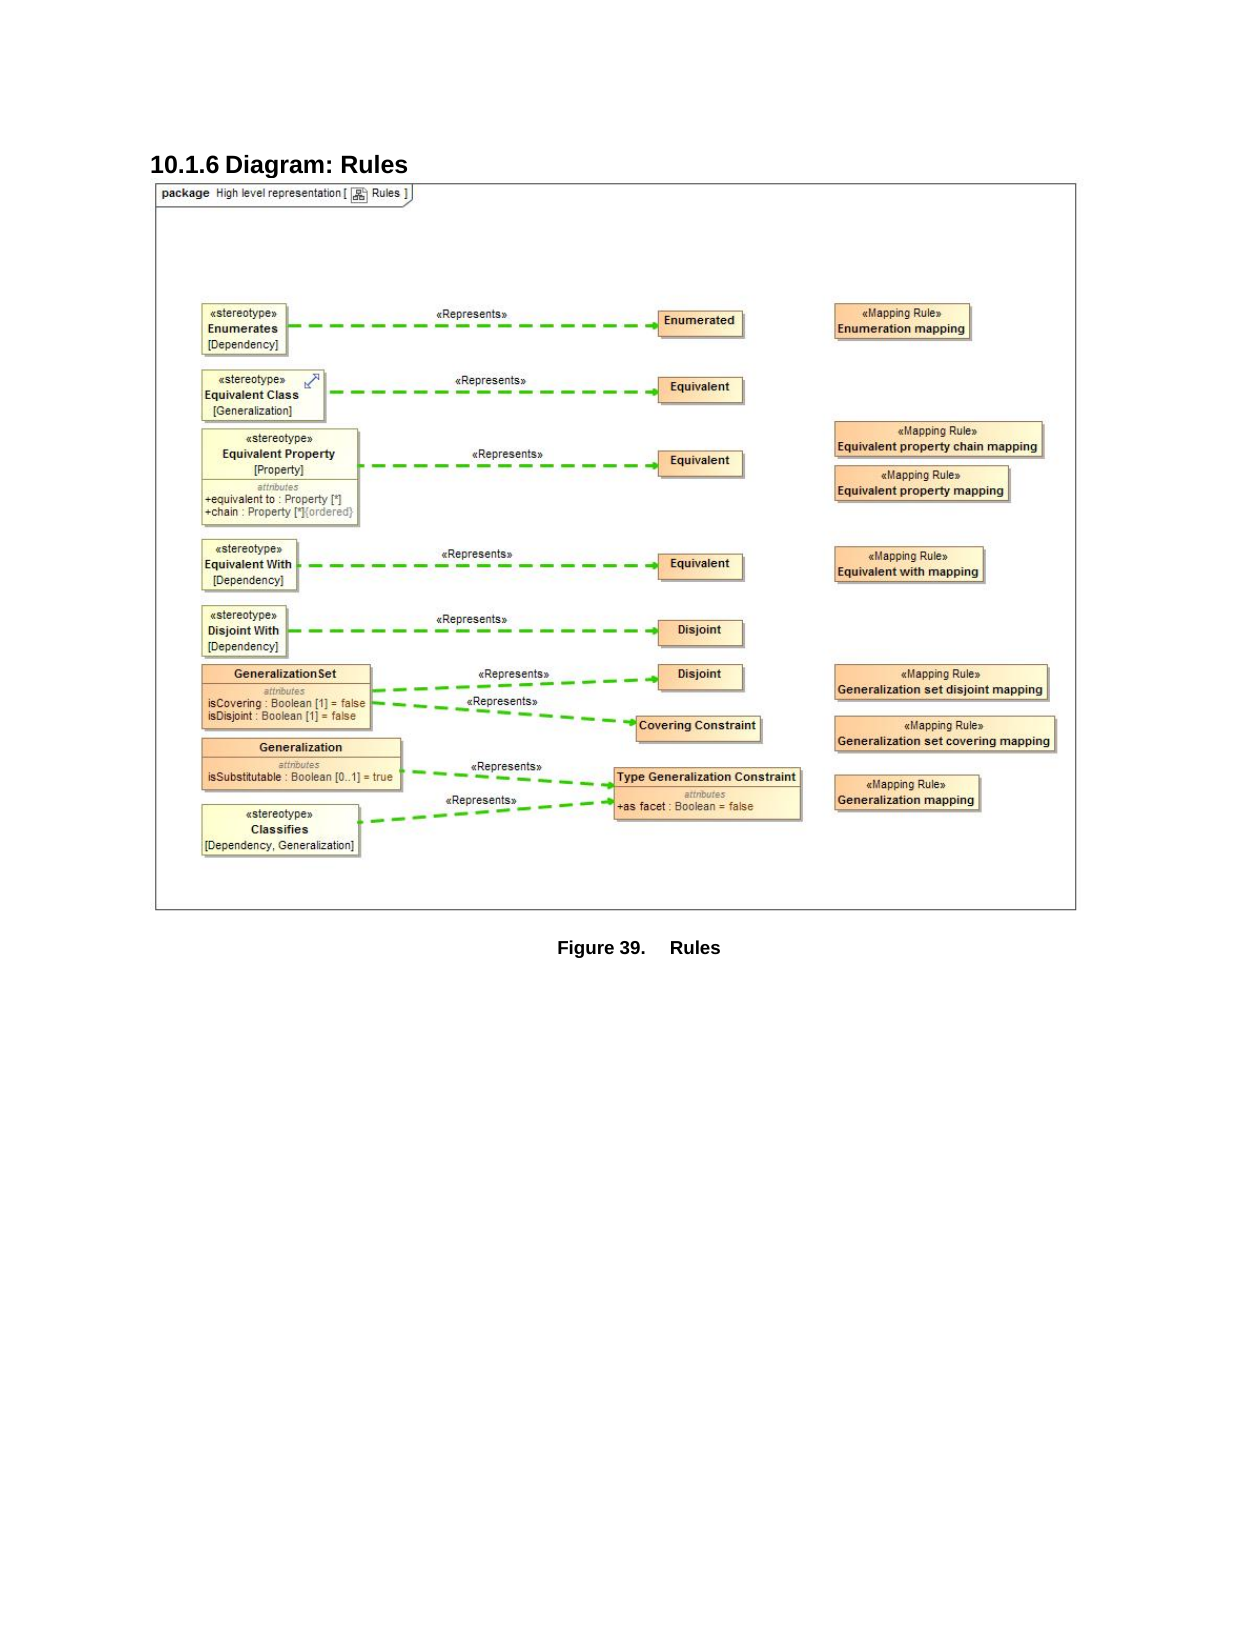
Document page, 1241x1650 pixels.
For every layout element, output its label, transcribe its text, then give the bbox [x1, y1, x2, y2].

picture [150, 178, 1091, 925]
list Rules [187, 937, 1090, 959]
subtitle Diagram: Rules [150, 150, 1090, 178]
